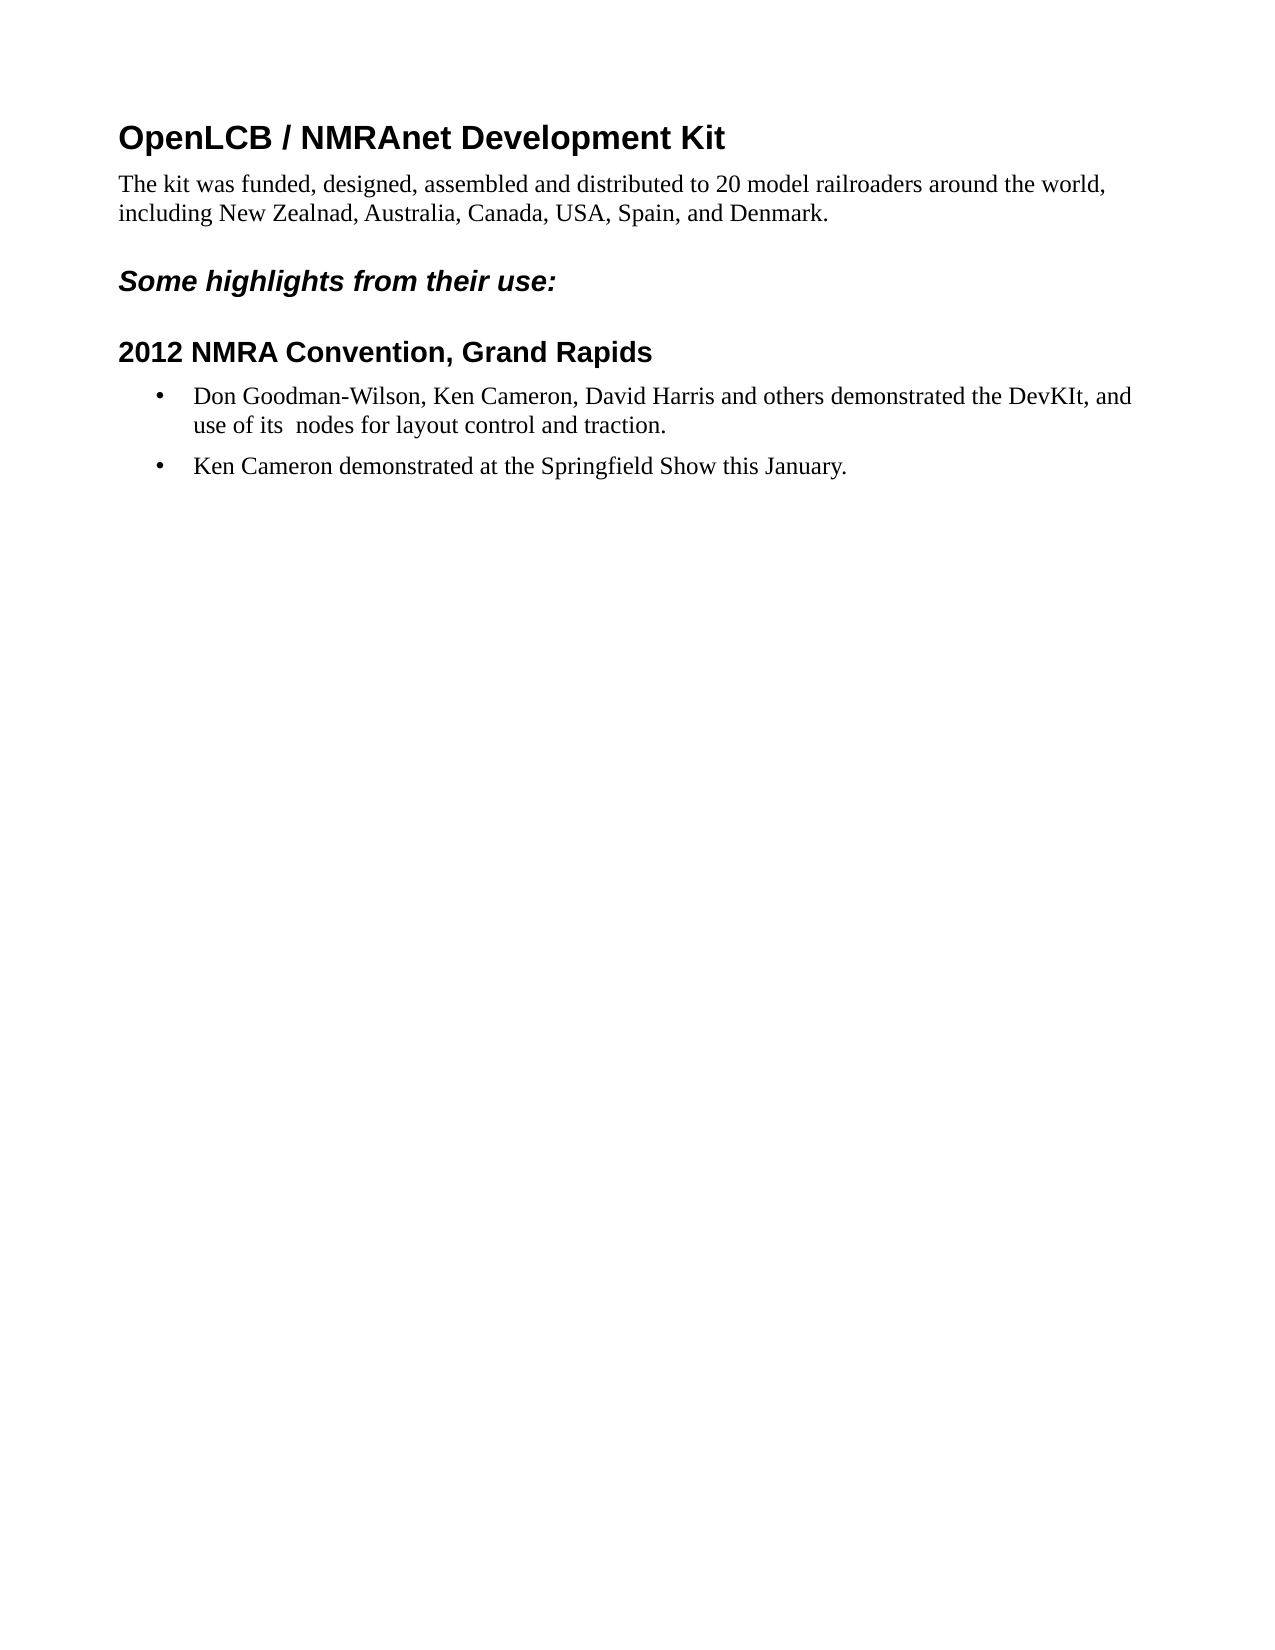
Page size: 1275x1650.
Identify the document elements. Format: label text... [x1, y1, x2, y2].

subtitle Some highlights from their use: [118, 264, 1157, 298]
text The kit was funded, designed, assembled and distributed to 20 model railroaders around the world, including New Zealnad, Australia, Canada, USA, Spain, and Denmark. [118, 169, 1157, 227]
subtitle 2012 NMRA Convention, Grand Rapids [118, 335, 1157, 369]
list Ken Cameron demonstrated at the Springfield Show this January. [156, 451, 1157, 480]
subtitle OpenLCB / NMRAnet Development Kit [118, 118, 1157, 157]
list Don Goodman-Wilson, Ken Cameron, David Harris and others demonstrated the DevKIt, and use of its nodes for layout control and traction. [156, 381, 1157, 439]
